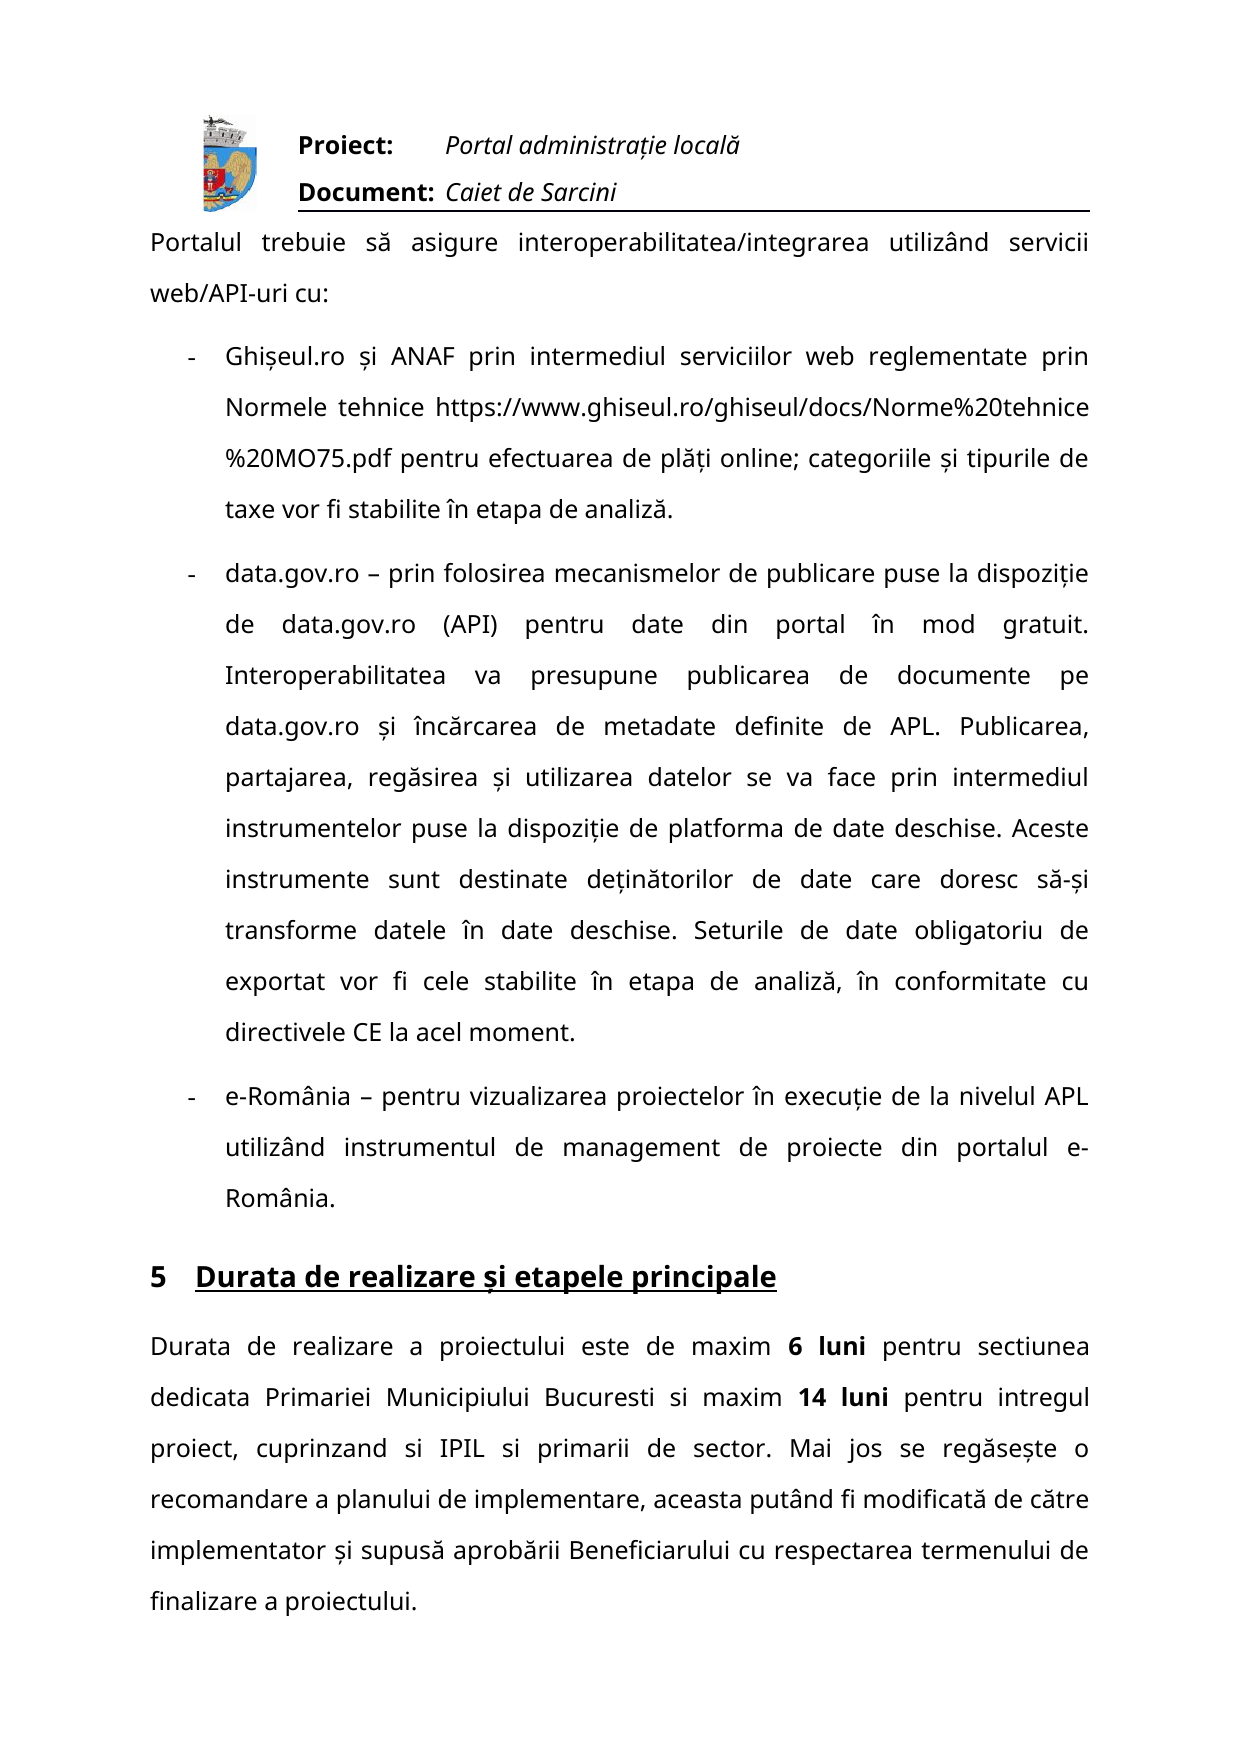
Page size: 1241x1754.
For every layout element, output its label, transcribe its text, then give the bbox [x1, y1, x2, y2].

list Ghișeul.ro și ANAF prin intermediul serviciilor web reglementate prin Normele tehnice https://www.ghiseul.ro/ghiseul/docs/Norme%20tehnice%20MO75.pdf pentru efectuarea de plăți online; categoriile și tipurile de taxe vor fi stabilite în etapa de analiză. [187, 339, 1090, 526]
list data.gov.ro – prin folosirea mecanismelor de publicare puse la dispoziție de data.gov.ro (API) pentru date din portal în mod gratuit. Interoperabilitatea va presupune publicarea de documente pe data.gov.ro și încărcarea de metadate definite de APL. Publicarea, partajarea, regăsirea și utilizarea datelor se va face prin intermediul instrumentelor puse la dispoziție de platforma de date deschise. Aceste instrumente sunt destinate deținătorilor de date care doresc să-și transforme datele în date deschise. Seturile de date obligatoriu de exportat vor fi cele stabilite în etapa de analiză, în conformitate cu directivele CE la acel moment. [187, 556, 1090, 1049]
list e-România – pentru vizualizarea proiectelor în execuție de la nivelul APL utilizând instrumentul de management de proiecte din portalul e-România. [187, 1078, 1090, 1215]
text Durata de realizare a proiectului este de maxim 6 luni pentru sectiunea dedicata Primariei Municipiului Bucuresti si maxim 14 luni pentru intregul proiect, cuprinzand si IPIL si primarii de sector. Mai jos se regăsește o recomandare a planului de implementare, aceasta putând fi modificată de către implementator și supusă aprobării Beneficiarului cu respectarea termenului de finalizare a proiectului. [150, 1329, 1090, 1618]
subtitle Durata de realizare și etapele principale [150, 1257, 1090, 1296]
text Portalul trebuie să asigure interoperabilitatea/integrarea utilizând servicii web/API-uri cu: [150, 224, 1090, 309]
